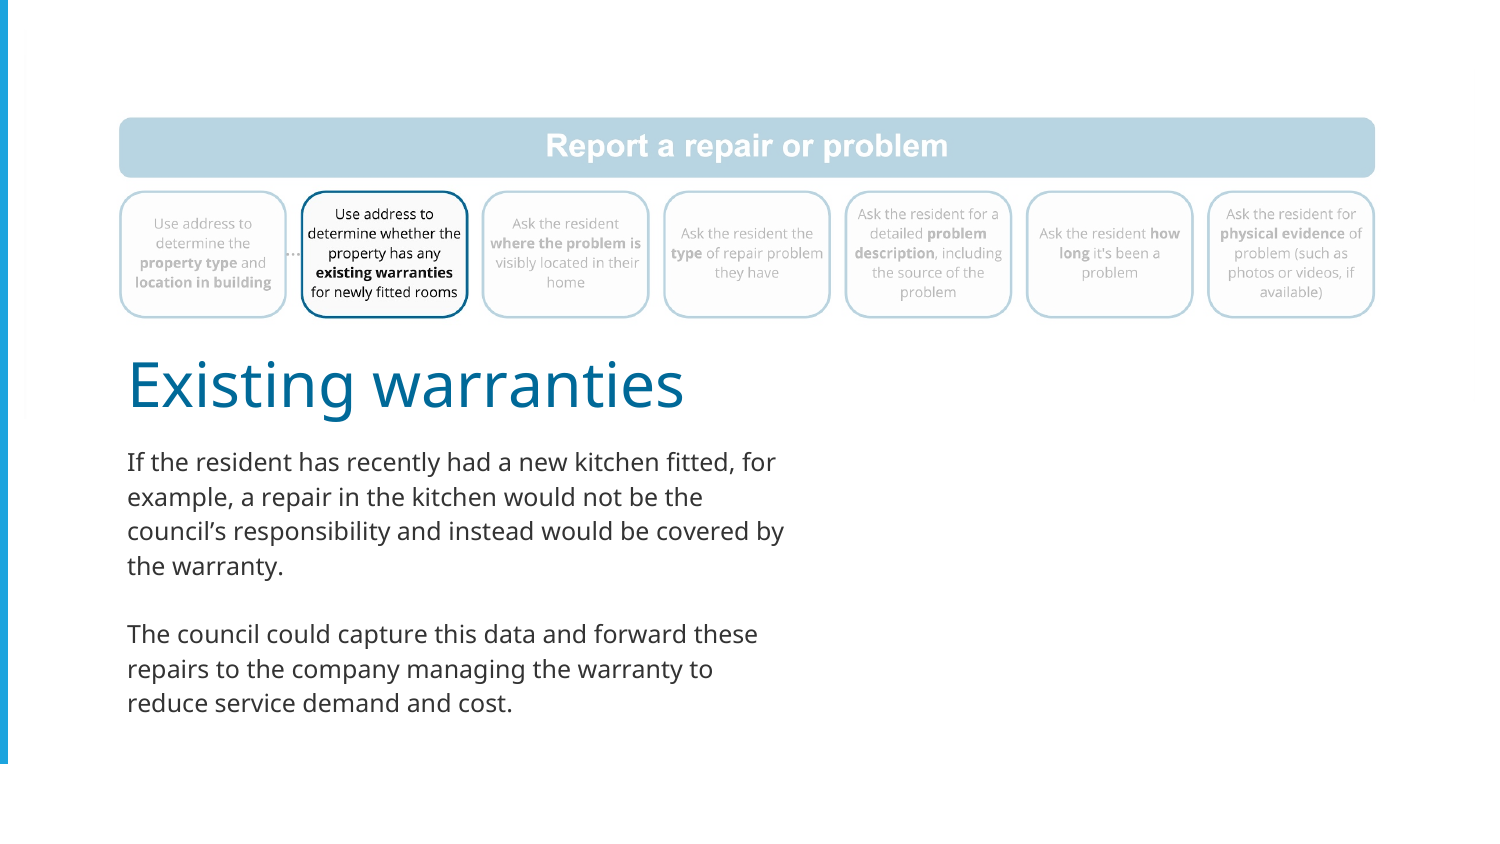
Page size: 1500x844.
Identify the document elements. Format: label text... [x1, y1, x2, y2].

text_box Existing warranties [112, 330, 753, 427]
text_box If the resident has recently had a new kitchen fitted, for example, a repair in the kitchen would not be the council’s responsibility and instead would be covered by the warranty. The council could capture this data and forward these repairs to the company managing the warranty to reduce service demand and cost. [112, 427, 808, 636]
picture [301, 183, 478, 330]
picture [304, 193, 465, 316]
text_box [102, 107, 1388, 330]
picture [24, 18, 1475, 420]
